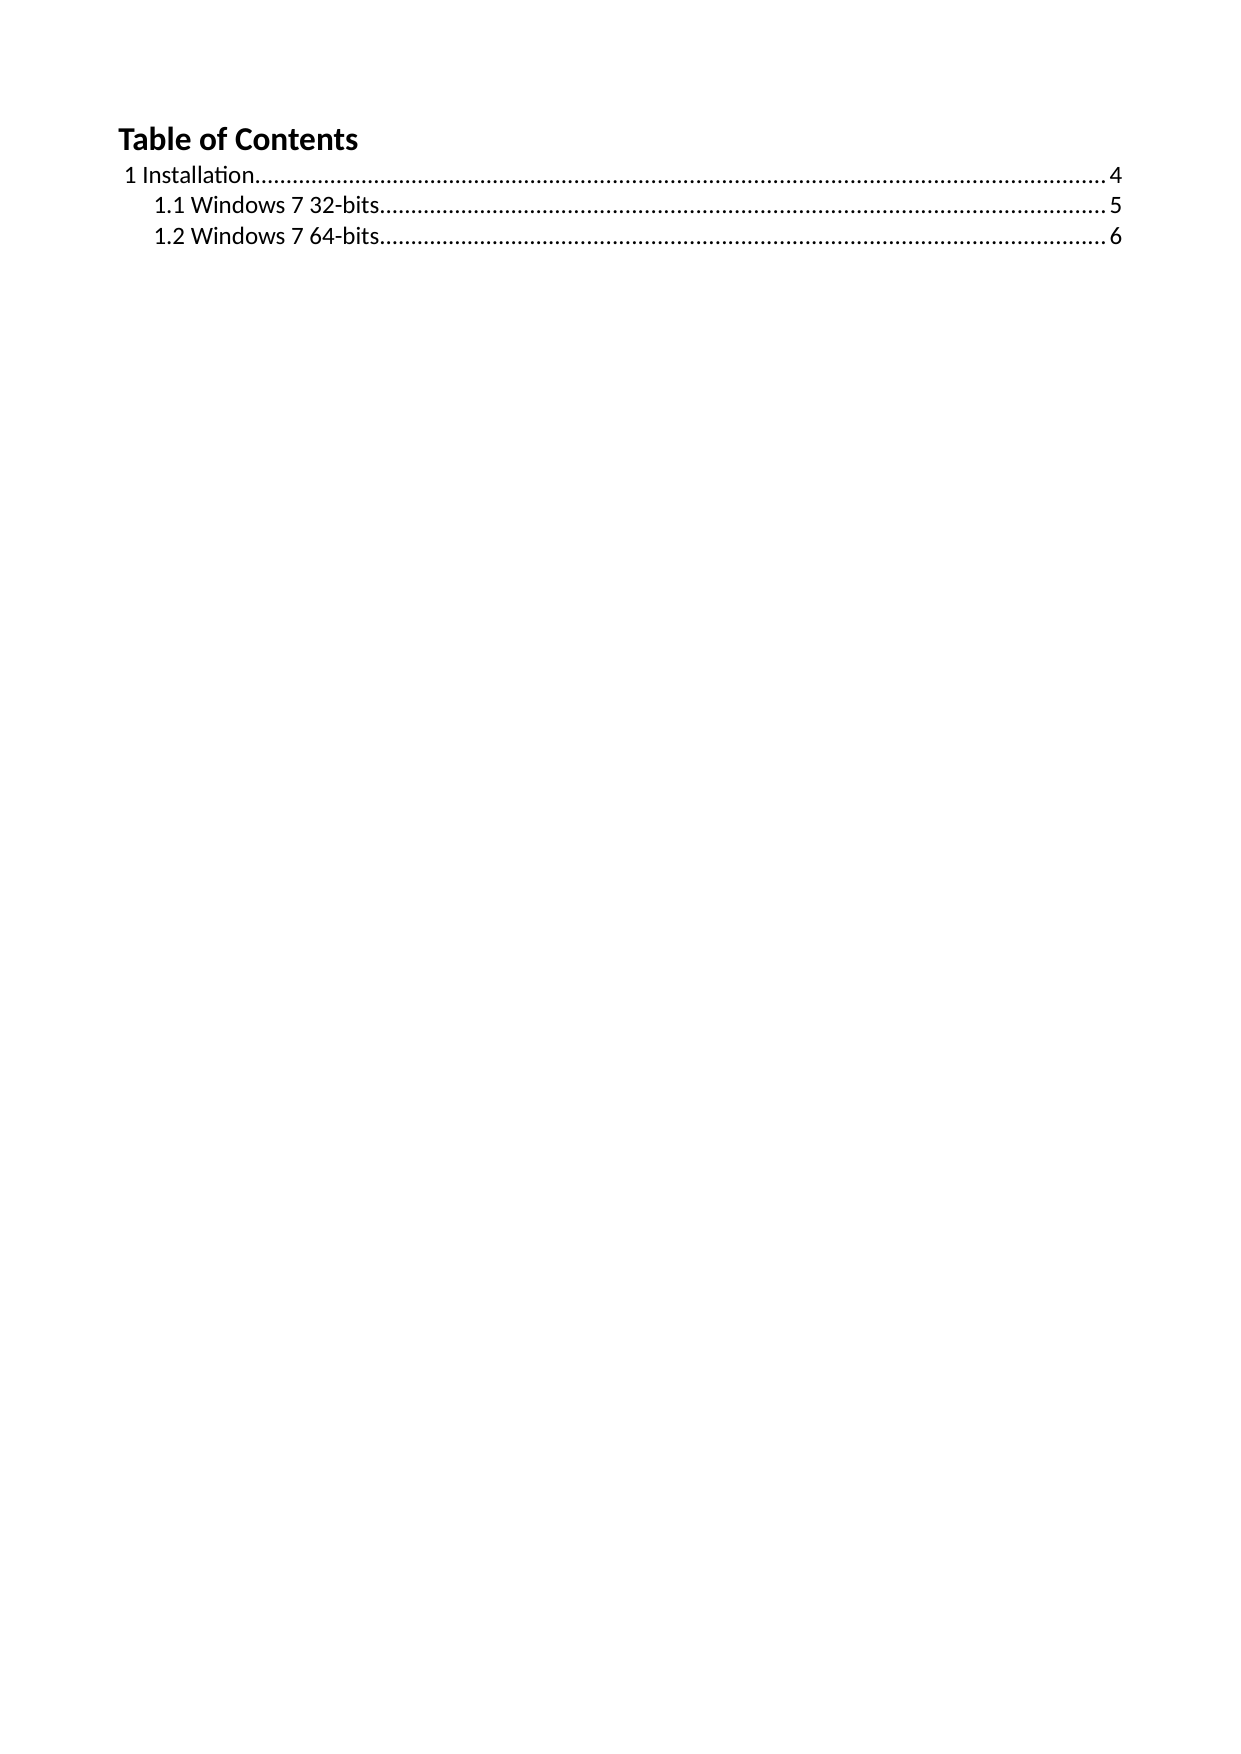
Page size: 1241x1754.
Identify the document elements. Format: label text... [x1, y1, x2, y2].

subtitle Table of Contents [118, 118, 1122, 159]
text 1.1 Windows 7 32-bits 5 [148, 189, 1122, 220]
text 1 Installation 4 [118, 159, 1122, 189]
text 1.2 Windows 7 64-bits 6 [148, 220, 1122, 250]
